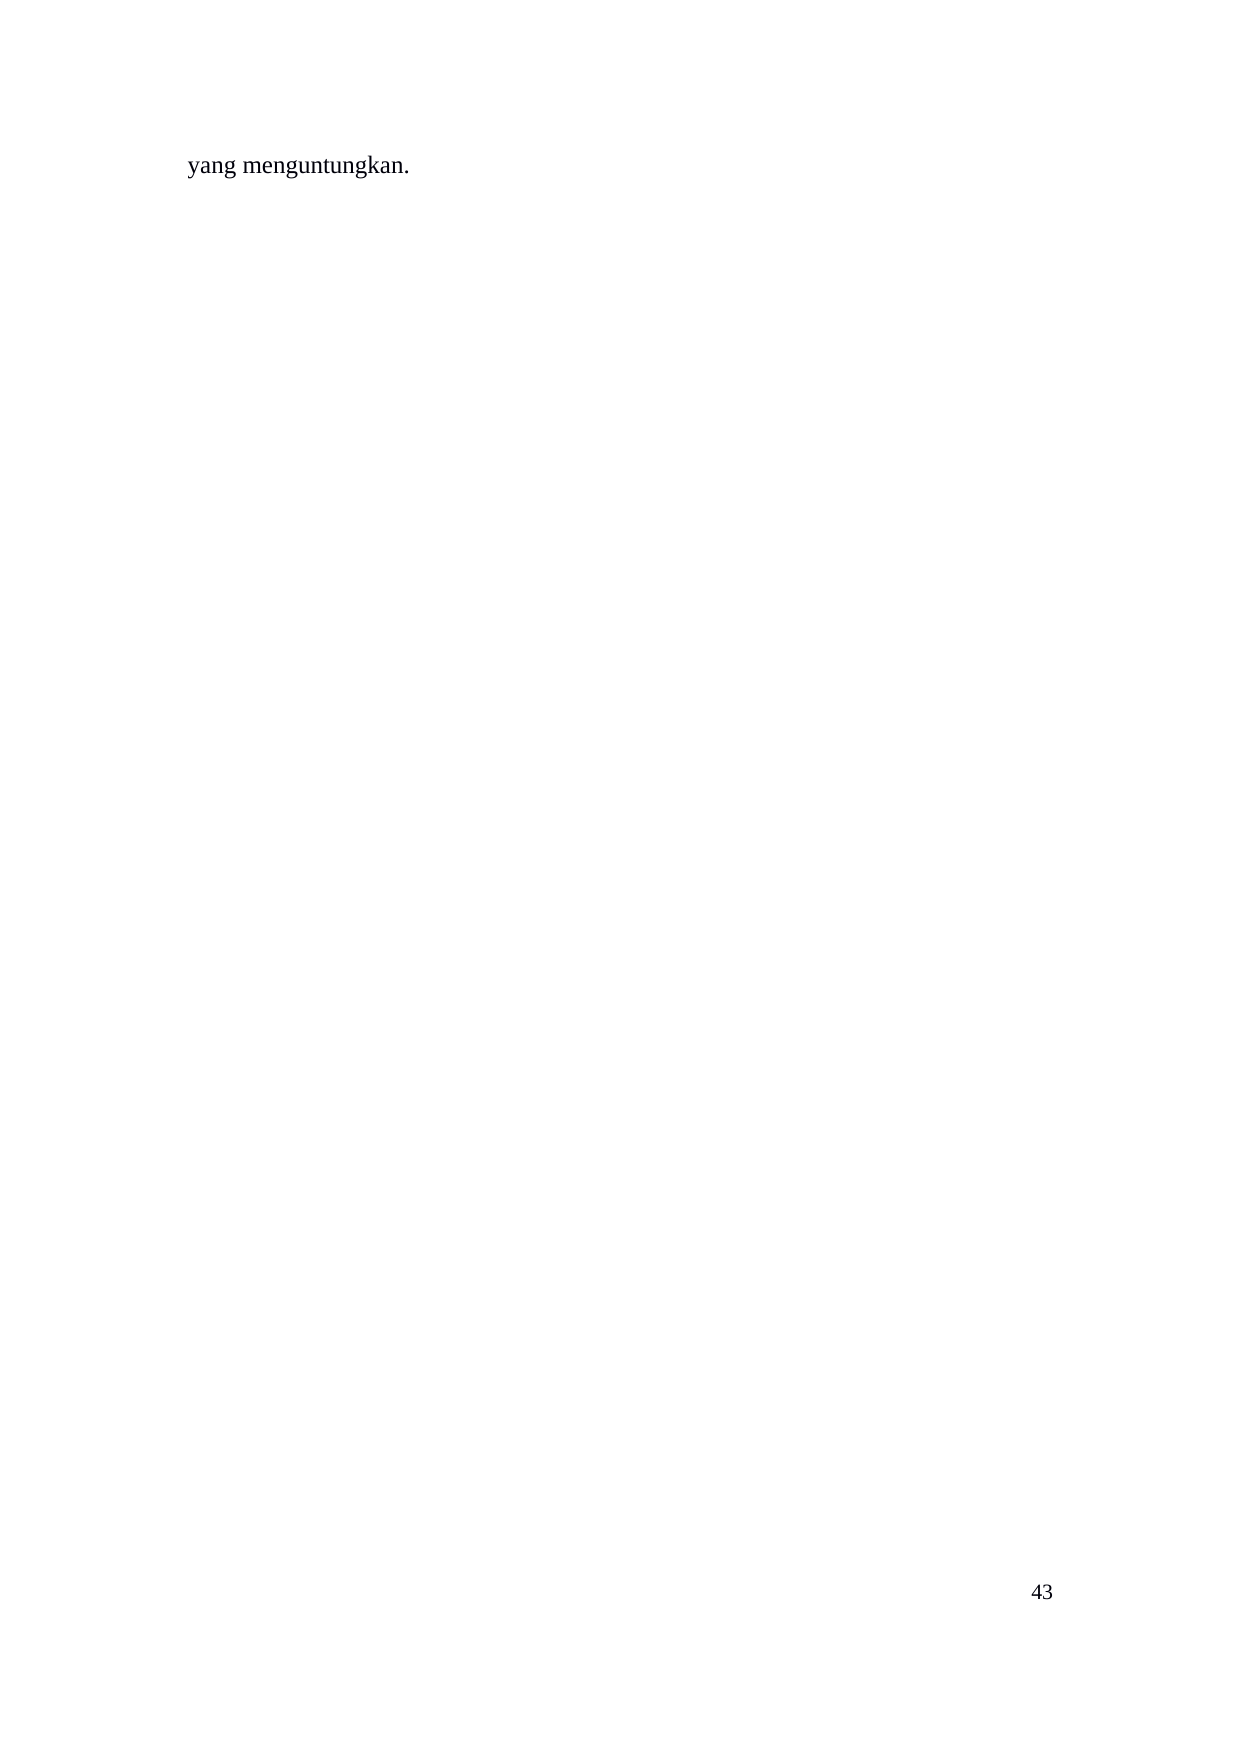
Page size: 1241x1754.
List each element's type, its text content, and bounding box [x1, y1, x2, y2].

text yang menguntungkan. [187, 150, 1053, 179]
